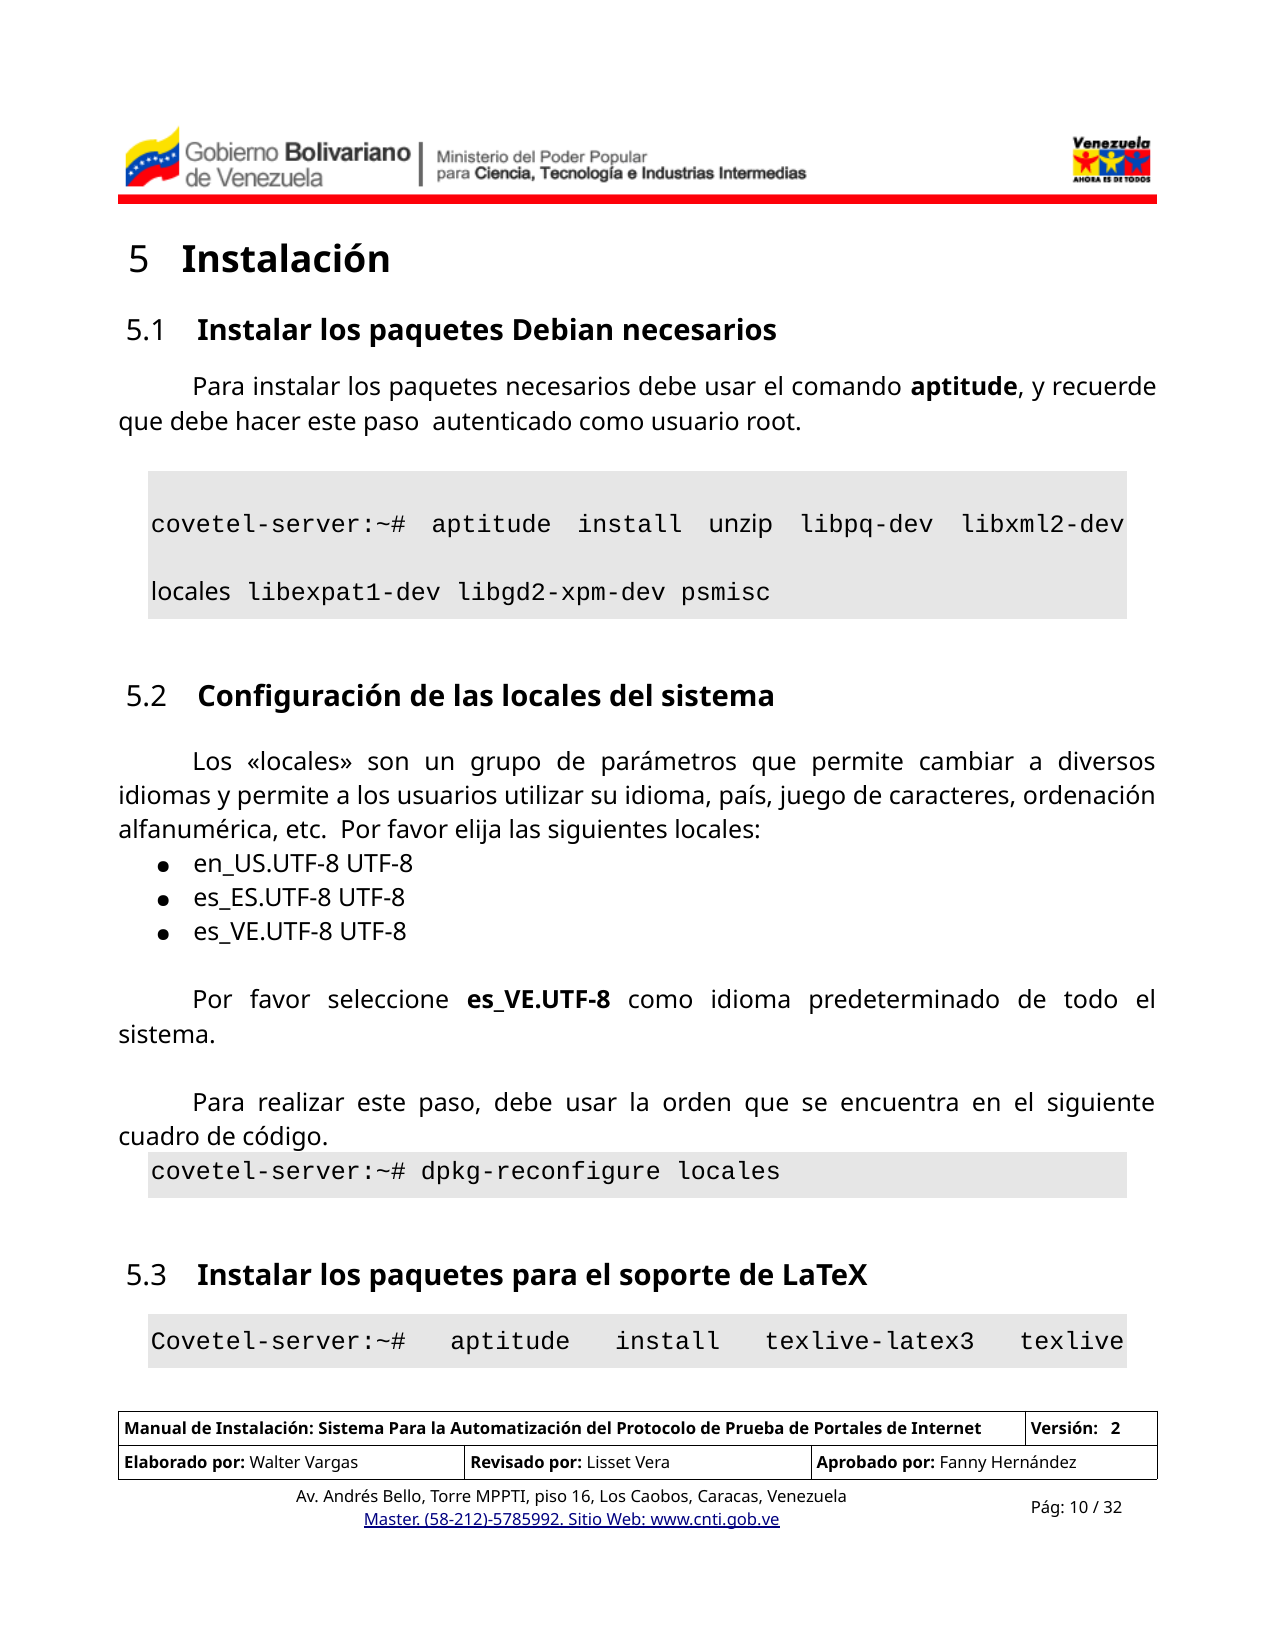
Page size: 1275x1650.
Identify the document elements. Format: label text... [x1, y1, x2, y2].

subtitle Configuración de las locales del sistema [118, 676, 1157, 715]
list es_ES.UTF-8 UTF-8 [156, 880, 1157, 914]
text covetel-server:~# dpkg-reconfigure locales [148, 1152, 1127, 1190]
list en_US.UTF-8 UTF-8 [156, 846, 1157, 880]
subtitle Instalación [118, 233, 1157, 284]
text Para instalar los paquetes necesarios debe usar el comando aptitude, y recuerde que debe hacer este paso autenticado como usuario root. [118, 369, 1157, 437]
picture [118, 118, 1157, 204]
text Por favor seleccione es_VE.UTF-8 como idioma predeterminado de todo el sistema. [118, 982, 1157, 1050]
text covetel-server:~# aptitude install unzip libpq-dev libxml2-dev locales libexpat1-dev libgd2-xpm-dev psmisc [148, 471, 1127, 611]
list es_VE.UTF-8 UTF-8 [156, 914, 1157, 948]
text Para realizar este paso, debe usar la orden que se encuentra en el siguiente cuadro de código. [118, 1084, 1157, 1152]
text Los «locales» son un grupo de parámetros que permite cambiar a diversos idiomas y permite a los usuarios utilizar su idioma, país, juego de caracteres, ordenación alfanumérica, etc. Por favor elija las siguientes locales: [118, 735, 1157, 846]
text Covetel-server:~# aptitude install texlive-latex3 texlive [148, 1314, 1127, 1360]
subtitle Instalar los paquetes Debian necesarios [118, 309, 1157, 349]
subtitle Instalar los paquetes para el soporte de LaTeX [118, 1255, 1157, 1294]
